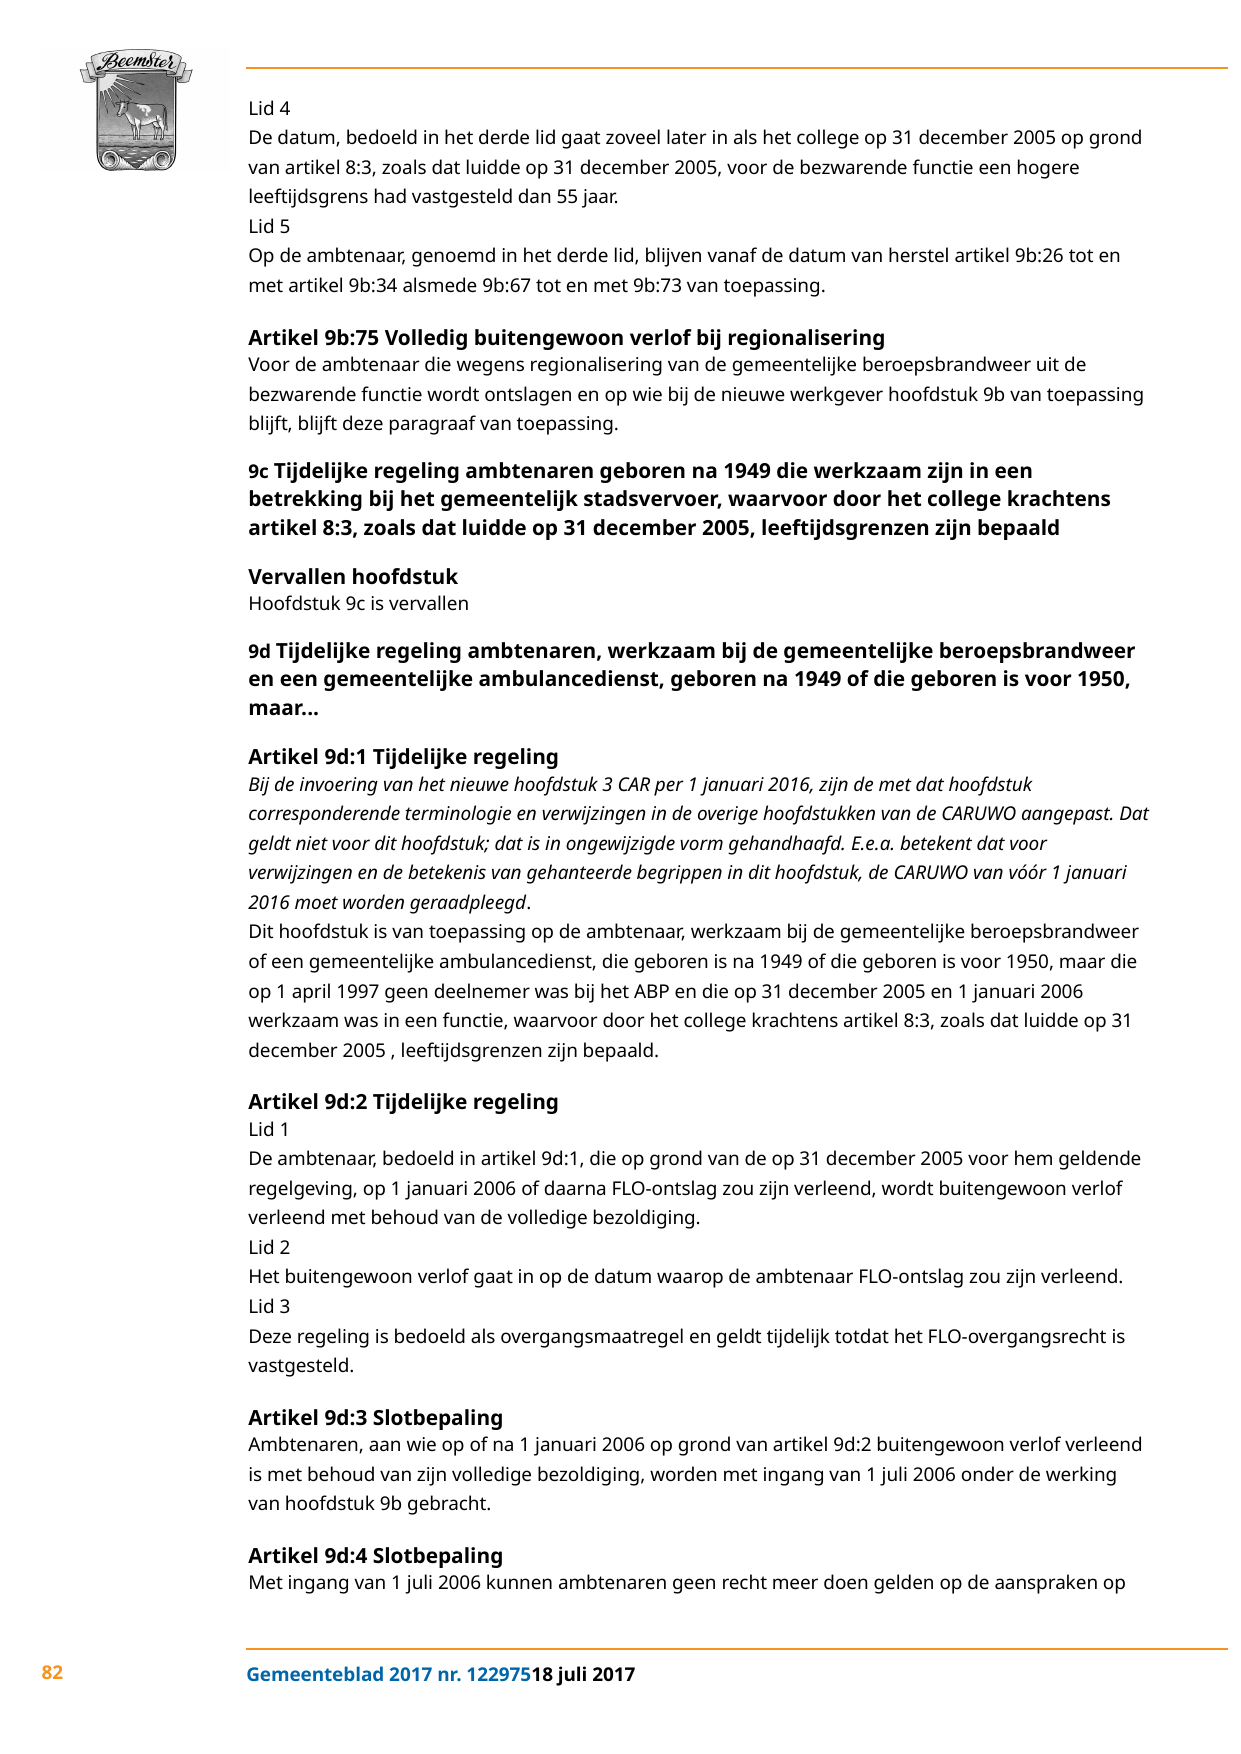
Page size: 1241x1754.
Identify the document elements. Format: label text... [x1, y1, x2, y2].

text 9d Tijdelijke regeling ambtenaren, werkzaam bij de gemeentelijke beroepsbrandweer en een gemeentelijke ambulancedienst, geboren na 1949 of die geboren is voor 1950, maar... [248, 636, 1152, 721]
text Met ingang van 1 juli 2006 kunnen ambtenaren geen recht meer doen gelden op de aanspraken op [248, 1569, 1152, 1595]
text Artikel 9b:75 Volledig buitengewoon verlof bij regionalisering [248, 323, 1152, 351]
text Artikel 9d:3 Slotbepaling [248, 1403, 1152, 1431]
text Dit hoofdstuk is van toepassing op de ambtenaar, werkzaam bij de gemeentelijke beroepsbrandweer of een gemeentelijke ambulancedienst, die geboren is na 1949 of die geboren is voor 1950, maar die op 1 april 1997 geen deelnemer was bij het ABP en die op 31 december 2005 en 1 januari 2006 werkzaam was in een functie, waarvoor door het college krachtens artikel 8:3, zoals dat luidde op 31 december 2005 , leeftijdsgrenzen zijn bepaald. [248, 919, 1152, 1063]
text Ambtenaren, aan wie op of na 1 januari 2006 op grond van artikel 9d:2 buitengewoon verlof verleend is met behoud van zijn volledige bezoldiging, worden met ingang van 1 juli 2006 onder de werking van hoofdstuk 9b gebracht. [248, 1431, 1152, 1516]
text Artikel 9d:1 Tijdelijke regeling [248, 742, 1152, 771]
text Lid 2 [248, 1234, 1152, 1260]
text Artikel 9d:4 Slotbepaling [248, 1541, 1152, 1569]
text Vervallen hoofdstuk [248, 562, 1152, 591]
text Lid 1 [248, 1116, 1152, 1142]
text Lid 4 [248, 95, 1152, 121]
picture [41, 47, 231, 172]
text 9c Tijdelijke regeling ambtenaren geboren na 1949 die werkzaam zijn in een betrekking bij het gemeentelijk stadsvervoer, waarvoor door het college krachtens artikel 8:3, zoals dat luidde op 31 december 2005, leeftijdsgrenzen zijn bepaald [248, 456, 1152, 541]
text Deze regeling is bedoeld als overgangsmaatregel en geldt tijdelijk totdat het FLO-overgangsrecht is vastgesteld. [248, 1323, 1152, 1378]
text Lid 5 [248, 213, 1152, 239]
text Hoofdstuk 9c is vervallen [248, 591, 1152, 616]
text Artikel 9d:2 Tijdelijke regeling [248, 1087, 1152, 1116]
text Het buitengewoon verlof gaat in op de datum waarop de ambtenaar FLO-ontslag zou zijn verleend. [248, 1264, 1152, 1289]
text De ambtenaar, bedoeld in artikel 9d:1, die op grond van de op 31 december 2005 voor hem geldende regelgeving, op 1 januari 2006 of daarna FLO-ontslag zou zijn verleend, wordt buitengewoon verlof verleend met behoud van de volledige bezoldiging. [248, 1145, 1152, 1230]
text Lid 3 [248, 1293, 1152, 1319]
text Op de ambtenaar, genoemd in het derde lid, blijven vanaf de datum van herstel artikel 9b:26 tot en met artikel 9b:34 alsmede 9b:67 tot en met 9b:73 van toepassing. [248, 243, 1152, 298]
text Bij de invoering van het nieuwe hoofdstuk 3 CAR per 1 januari 2016, zijn de met dat hoofdstuk corresponderende terminologie en verwijzingen in de overige hoofdstukken van de CARUWO aangepast. Dat geldt niet voor dit hoofdstuk; dat is in ongewijzigde vorm gehandhaafd. E.e.a. betekent dat voor verwijzingen en de betekenis van gehanteerde begrippen in dit hoofdstuk, de CARUWO van vóór 1 januari 2016 moet worden geraadpleegd. [248, 771, 1152, 915]
text De datum, bedoeld in het derde lid gaat zoveel later in als het college op 31 december 2005 op grond van artikel 8:3, zoals dat luidde op 31 december 2005, voor de bezwarende functie een hogere leeftijdsgrens had vastgesteld dan 55 jaar. [248, 124, 1152, 209]
text Voor de ambtenaar die wegens regionalisering van de gemeentelijke beroepsbrandweer uit de bezwarende functie wordt ontslagen en op wie bij de nieuwe werkgever hoofdstuk 9b van toepassing blijft, blijft deze paragraaf van toepassing. [248, 351, 1152, 436]
